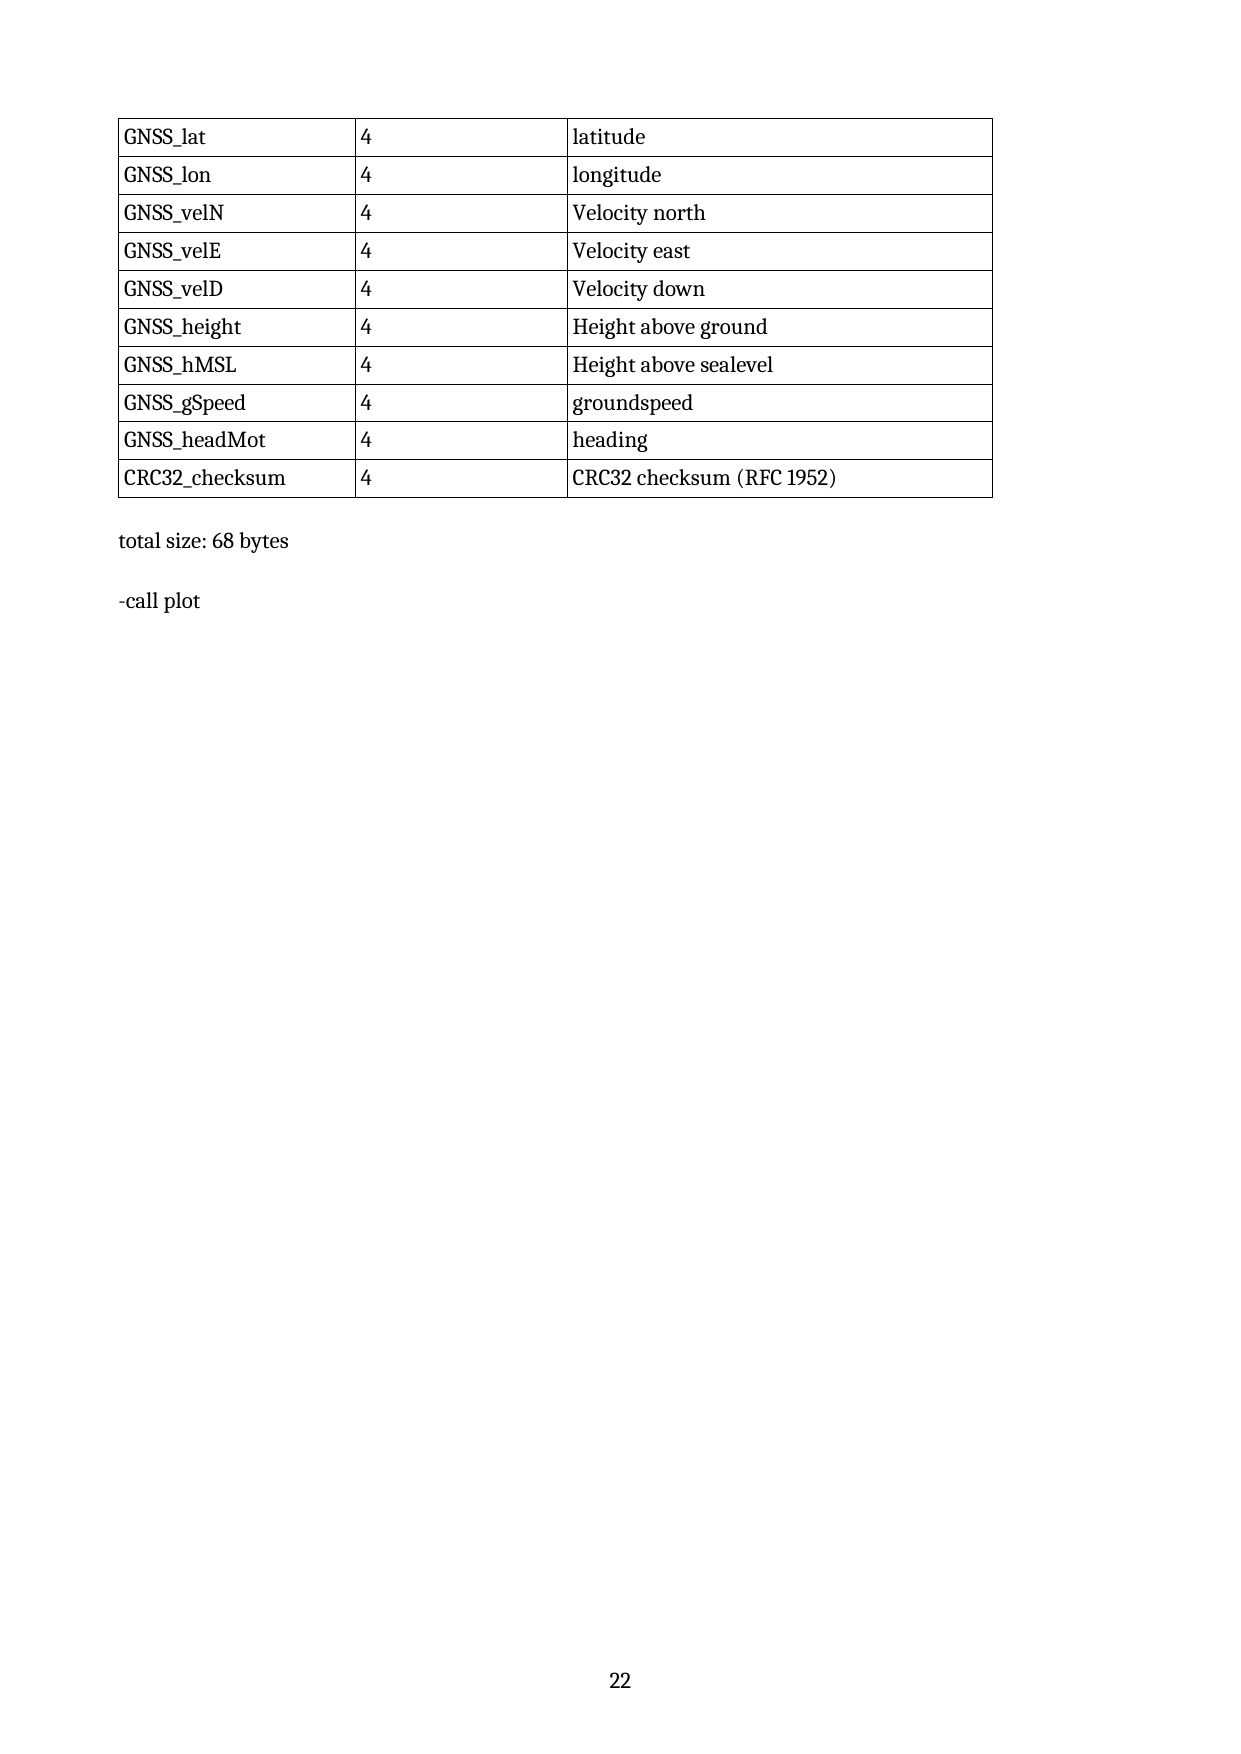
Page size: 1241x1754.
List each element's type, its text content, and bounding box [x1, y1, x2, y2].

table_cell CRC32 checksum (RFC 1952) [568, 460, 992, 497]
table_cell 4 [356, 271, 567, 308]
table_cell GNSS_headMot [119, 422, 355, 459]
table_cell GNSS_velN [119, 195, 355, 232]
table_cell GNSS_velE [119, 233, 355, 270]
table_cell GNSS_lon [119, 157, 355, 194]
table_cell GNSS_height [119, 309, 355, 346]
table_cell Height above ground [568, 309, 992, 346]
table_cell GNSS_hMSL [119, 347, 355, 383]
text -call plot [118, 588, 1122, 614]
table_cell 4 [356, 195, 567, 232]
table_cell heading [568, 422, 992, 459]
table_cell 4 [356, 460, 567, 497]
text total size: 68 bytes [118, 528, 1122, 554]
table_cell Height above sealevel [568, 347, 992, 383]
table_cell Velocity east [568, 233, 992, 270]
table_cell 4 [356, 233, 567, 270]
table_cell 4 [356, 309, 567, 346]
table_cell Velocity down [568, 271, 992, 308]
table_cell 4 [356, 385, 567, 421]
table_cell 4 [356, 347, 567, 383]
table_cell 4 [356, 119, 567, 156]
table_cell Velocity north [568, 195, 992, 232]
table_cell latitude [568, 119, 992, 156]
table_cell 4 [356, 422, 567, 459]
table_cell GNSS_lat [119, 119, 355, 156]
table_cell longitude [568, 157, 992, 194]
table_cell GNSS_velD [119, 271, 355, 308]
table_cell GNSS_gSpeed [119, 385, 355, 421]
table_cell groundspeed [568, 385, 992, 421]
table_cell 4 [356, 157, 567, 194]
table_cell CRC32_checksum [119, 460, 355, 497]
